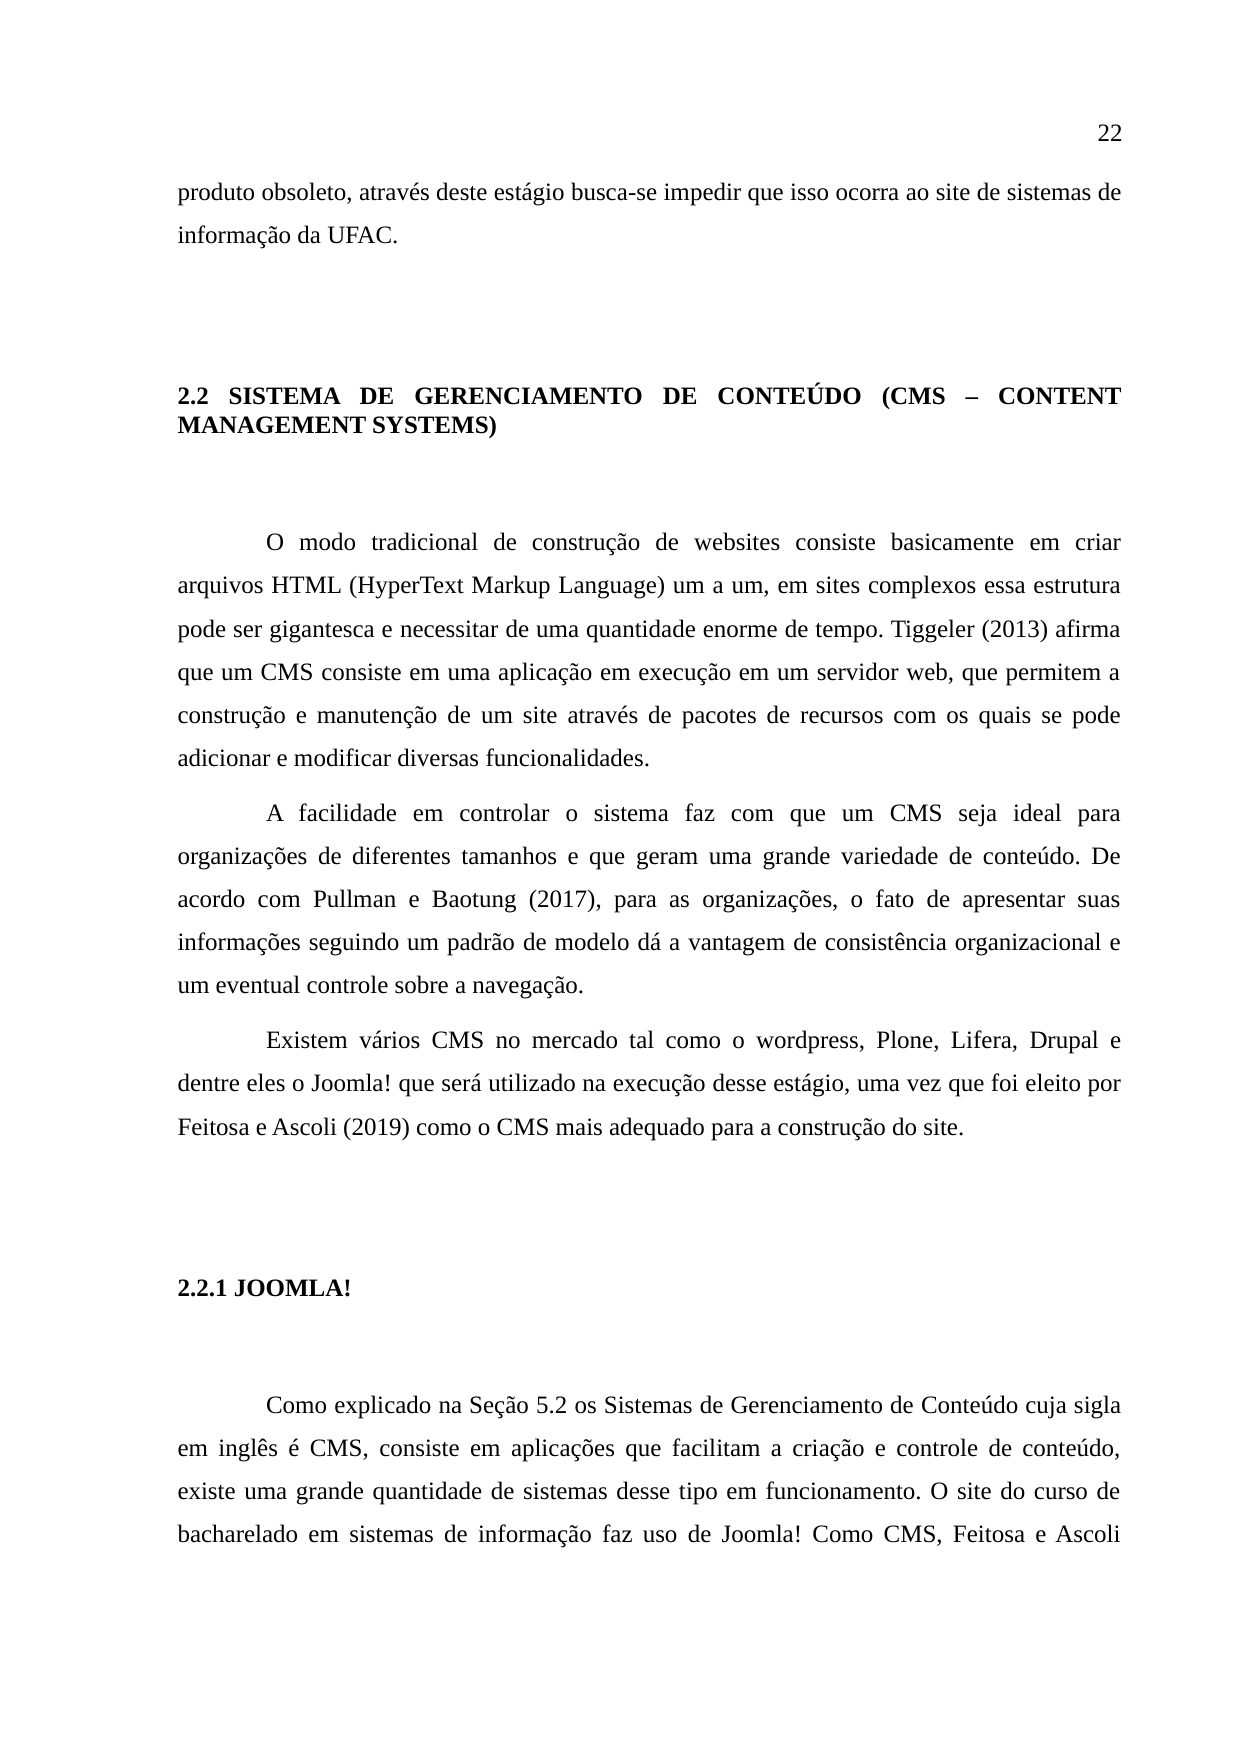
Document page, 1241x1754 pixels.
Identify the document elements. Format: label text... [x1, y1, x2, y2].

text Existem vários CMS no mercado tal como o wordpress, Plone, Lifera, Drupal e dentre eles o Joomla! que será utilizado na execução desse estágio, uma vez que foi eleito por Feitosa e Ascoli (2019) como o CMS mais adequado para a construção do site. [177, 1025, 1122, 1140]
text Como explicado na Seção 5.2 os Sistemas de Gerenciamento de Conteúdo cuja sigla em inglês é CMS, consiste em aplicações que facilitam a criação e controle de conteúdo, existe uma grande quantidade de sistemas desse tipo em funcionamento. O site do curso de bacharelado em sistemas de informação faz uso de Joomla! Como CMS, Feitosa e Ascoli [177, 1390, 1122, 1548]
text O modo tradicional de construção de websites consiste basicamente em criar arquivos HTML (HyperText Markup Language) um a um, em sites complexos essa estrutura pode ser gigantesca e necessitar de uma quantidade enorme de tempo. Tiggeler (2013) afirma que um CMS consiste em uma aplicação em execução em um servidor web, que permitem a construção e manutenção de um site através de pacotes de recursos com os quais se pode adicionar e modificar diversas funcionalidades. [177, 527, 1122, 772]
text produto obsoleto, através deste estágio busca-se impedir que isso ocorra ao site de sistemas de informação da UFAC. [177, 177, 1122, 249]
text 2.2.1 JOOMLA! [177, 1273, 1122, 1302]
text A facilidade em controlar o sistema faz com que um CMS seja ideal para organizações de diferentes tamanhos e que geram uma grande variedade de conteúdo. De acordo com Pullman e Baotung (2017), para as organizações, o fato de apresentar suas informações seguindo um padrão de modelo dá a vantagem de consistência organizacional e um eventual controle sobre a navegação. [177, 798, 1122, 999]
text 2.2 SISTEMA DE GERENCIAMENTO DE CONTEÚDO (CMS – CONTENT MANAGEMENT SYSTEMS) [177, 381, 1122, 439]
